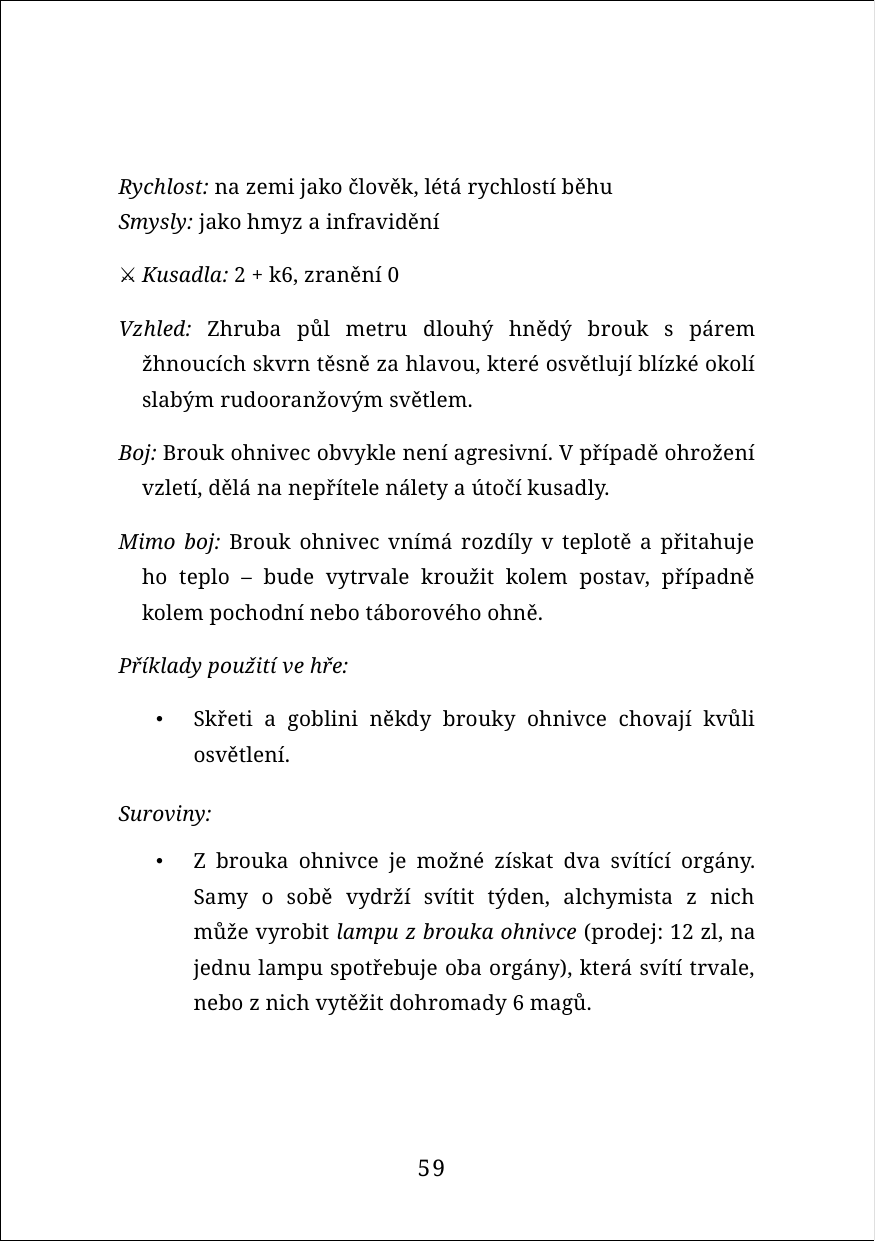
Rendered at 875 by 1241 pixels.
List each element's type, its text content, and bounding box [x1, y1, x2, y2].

text Vzhled: Zhruba půl metru dlouhý hnědý brouk s párem žhnoucích skvrn těsně za hlavou, které osvětlují blízké okolí slabým rudooranžovým světlem. [118, 314, 756, 413]
text Suroviny: [118, 799, 756, 827]
list Z brouka ohnivce je možné získat dva svítící orgány. Samy o sobě vydrží svítit týden, alchymista z nich může vyrobit lampu z brouka ohnivce (prodej: 12 zl, na jednu lampu spotřebuje oba orgány), která svítí trvale, nebo z nich vytěžit dohromady 6 magů. [156, 846, 756, 1017]
list Skřeti a goblini někdy brouky ohnivce chovají kvůli osvětlení. [156, 704, 756, 768]
text Příklady použití ve hře: [118, 651, 756, 679]
text ⚔ Kusadla: 2 + k6, zranění 0 [118, 261, 756, 289]
text Smysly: jako hmyz a infravidění [118, 207, 756, 236]
text Boj: Brouk ohnivec obvykle není agresivní. V případě ohrožení vzletí, dělá na nepřítele nálety a útočí kusadly. [118, 438, 756, 502]
text Rychlost: na zemi jako člověk, létá rychlostí běhu [118, 172, 756, 200]
text Mimo boj: Brouk ohnivec vnímá rozdíly v teplotě a přitahuje ho teplo – bude vytrvale kroužit kolem postav, případně kolem pochodní nebo táborového ohně. [118, 527, 756, 626]
